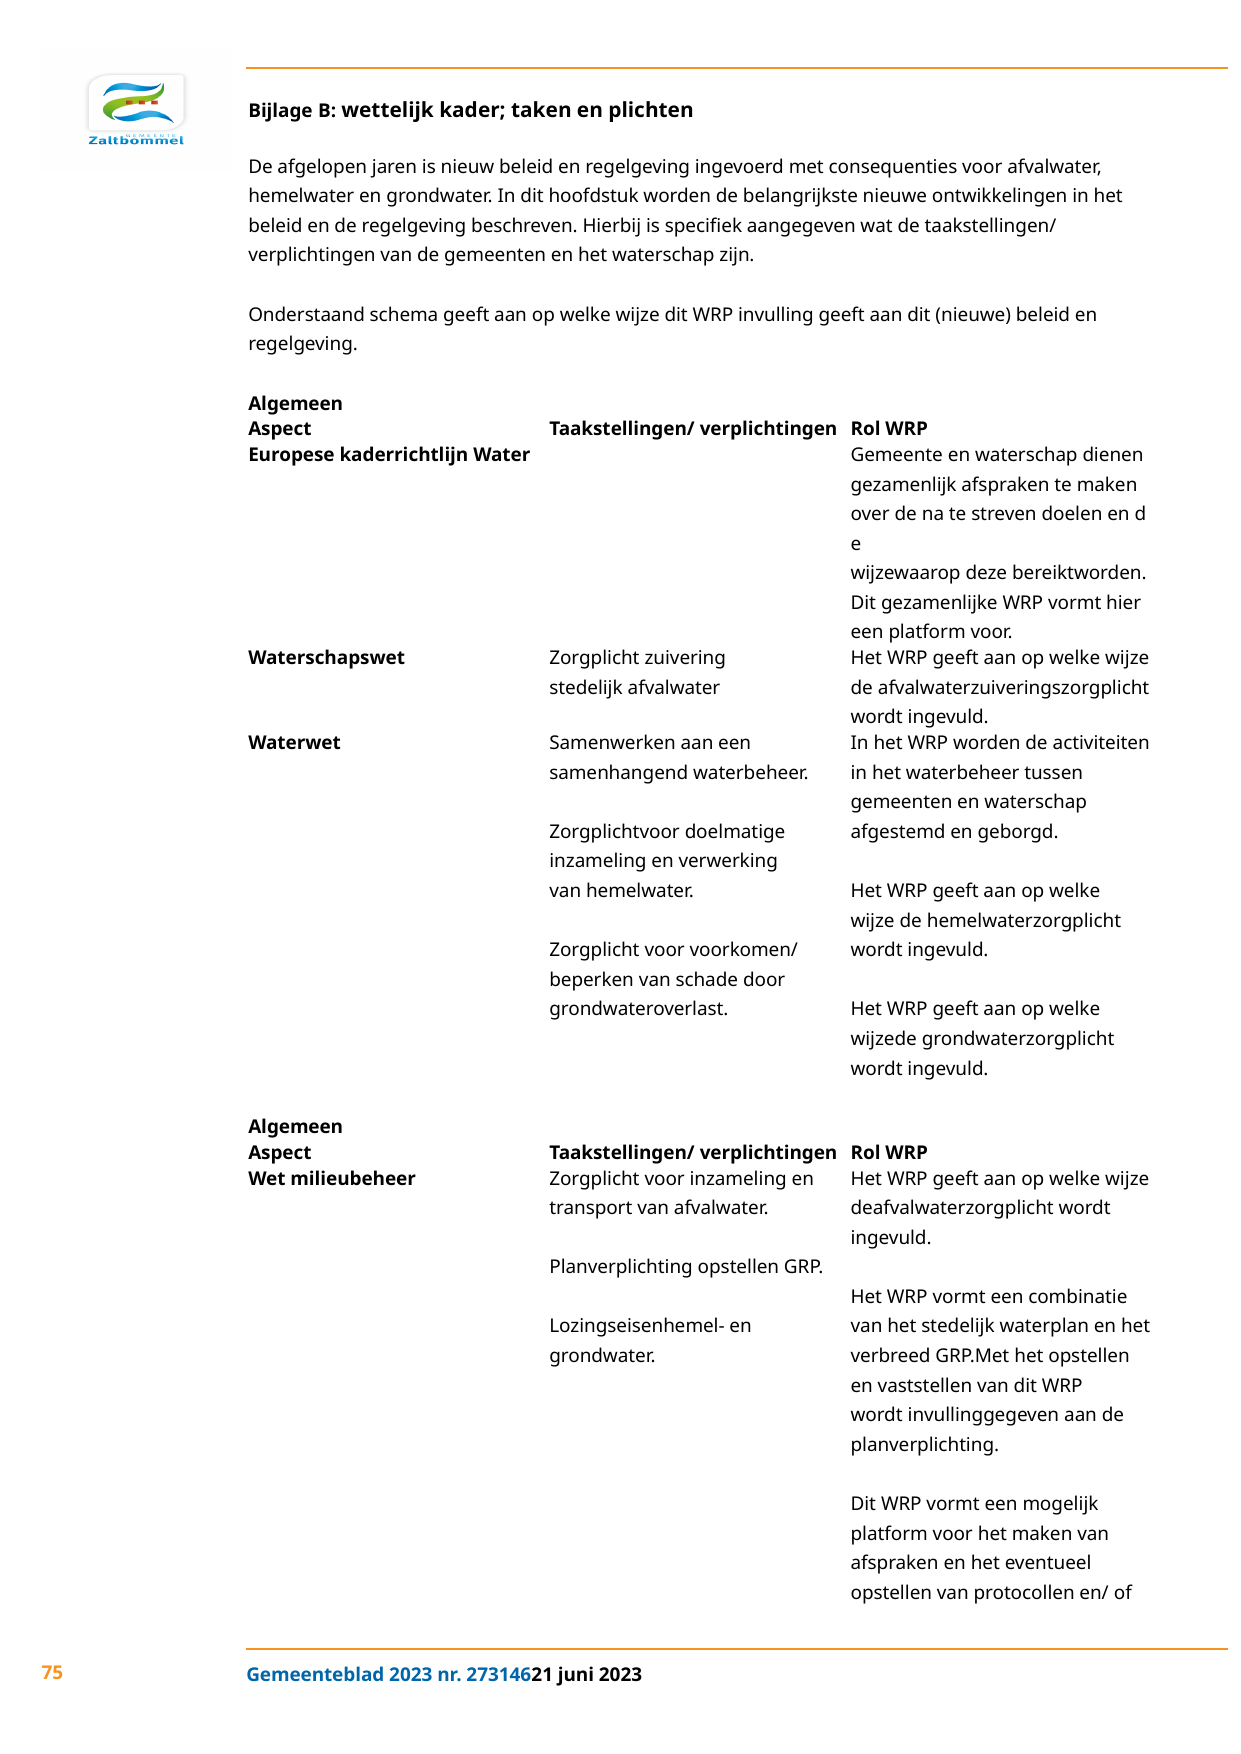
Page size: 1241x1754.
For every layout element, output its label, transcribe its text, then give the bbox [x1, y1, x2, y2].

table_cell Rol WRP [850, 1139, 1152, 1165]
table_cell Gemeente en waterschap dienen gezamenlijk afspraken te maken over de na te streven doelen en de wijzewaarop deze bereiktworden. Dit gezamenlijke WRP vormt hier een platform voor. [850, 441, 1152, 644]
table_header Algemeen [248, 390, 1152, 415]
table_cell [549, 441, 850, 644]
table_cell Zorgplicht voor inzameling en transport van afvalwater. Planverplichting opstellen GRP. Lozingseisenhemel- en grondwater. [549, 1165, 850, 1605]
table_cell Waterwet [248, 729, 549, 1080]
table_cell Het WRP geeft aan op welke wijze de afvalwaterzuiveringszorgplicht wordt ingevuld. [850, 644, 1152, 729]
table_cell Aspect [248, 1139, 549, 1165]
table_cell Rol WRP [850, 415, 1152, 441]
table_cell Wet milieubeheer [248, 1165, 549, 1605]
text Onderstaand schema geeft aan op welke wijze dit WRP invulling geeft aan dit (nieuwe) beleid en regelgeving. [248, 301, 1152, 356]
table_cell Taakstellingen/ verplichtingen [549, 415, 850, 441]
picture [41, 47, 231, 172]
table_cell Aspect [248, 415, 549, 441]
table_cell Waterschapswet [248, 644, 549, 729]
text De afgelopen jaren is nieuw beleid en regelgeving ingevoerd met consequenties voor afvalwater, hemelwater en grondwater. In dit hoofdstuk worden de belangrijkste nieuwe ontwikkelingen in het beleid en de regelgeving beschreven. Hierbij is specifiek aangegeven wat de taakstellingen/ verplichtingen van de gemeenten en het waterschap zijn. [248, 153, 1152, 267]
table_cell Europese kaderrichtlijn Water [248, 441, 549, 644]
table_cell In het WRP worden de activiteiten in het waterbeheer tussen gemeenten en waterschap afgestemd en geborgd. Het WRP geeft aan op welke wijze de hemelwaterzorgplicht wordt ingevuld. Het WRP geeft aan op welke wijzede grondwaterzorgplicht wordt ingevuld. [850, 729, 1152, 1080]
table_cell Zorgplicht zuivering stedelijk afvalwater [549, 644, 850, 729]
table_cell Taakstellingen/ verplichtingen [549, 1139, 850, 1165]
table_cell Het WRP geeft aan op welke wijze deafvalwaterzorgplicht wordt ingevuld. Het WRP vormt een combinatie van het stedelijk waterplan en het verbreed GRP.Met het opstellen en vaststellen van dit WRP wordt invullinggegeven aan de planverplichting. Dit WRP vormt een mogelijk platform voor het maken van afspraken en het eventueel opstellen van protocollen en/ of [850, 1165, 1152, 1605]
text Bijlage B: wettelijk kader; taken en plichten [248, 95, 1152, 123]
table_cell Samenwerken aan een samenhangend waterbeheer. Zorgplichtvoor doelmatige inzameling en verwerking van hemelwater. Zorgplicht voor voorkomen/ beperken van schade door grondwateroverlast. [549, 729, 850, 1080]
table_header Algemeen [248, 1113, 1152, 1139]
